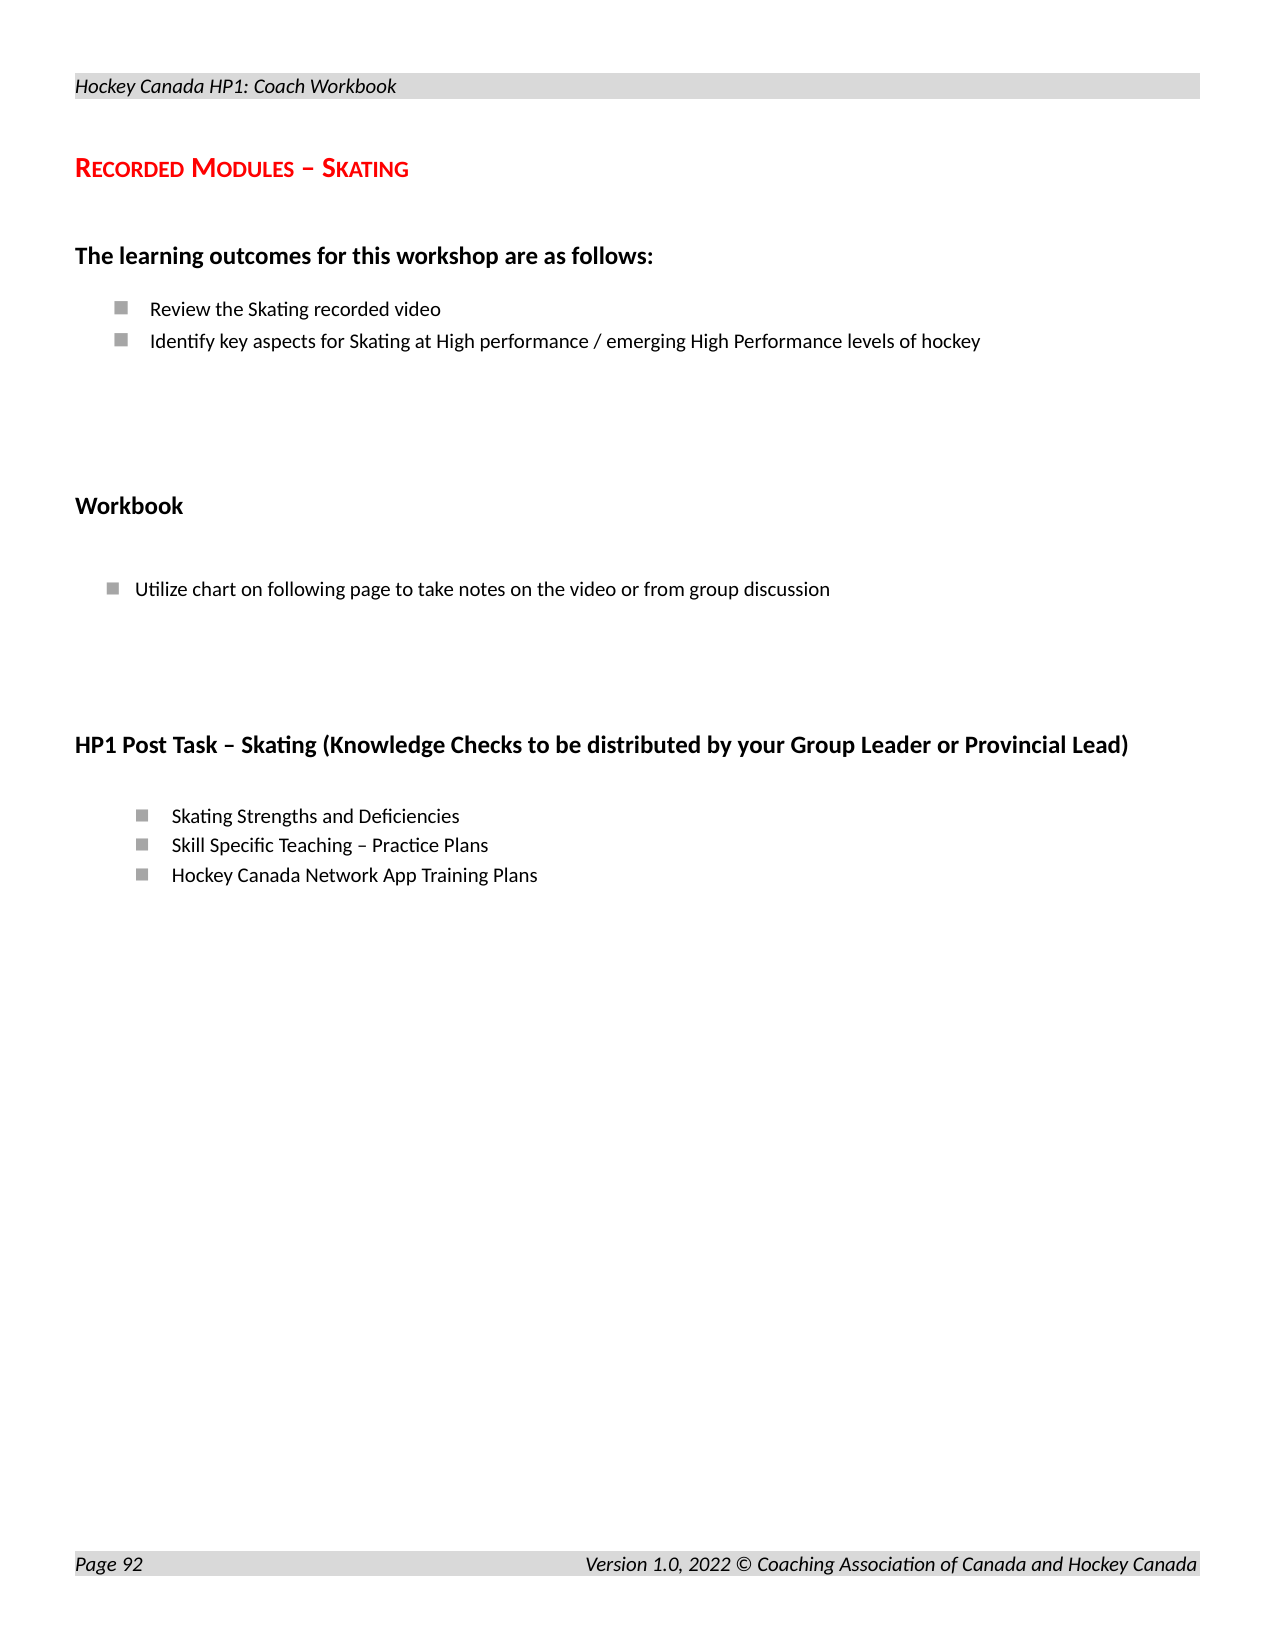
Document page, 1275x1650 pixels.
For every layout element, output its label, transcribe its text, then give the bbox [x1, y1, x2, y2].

list Skating Strengths and Deficiencies [134, 803, 1200, 828]
list Identify key aspects for Skating at High performance / emerging High Performance levels of hockey [112, 328, 1200, 353]
list Review the Skating recorded video [112, 296, 1200, 322]
list Skill Specific Teaching – Practice Plans [134, 832, 1200, 858]
text The learning outcomes for this workshop are as follows: [75, 240, 1200, 271]
text HP1 Post Task – Skating (Knowledge Checks to be distributed by your Group Leader or Provincial Lead) [75, 729, 1200, 760]
list Hockey Canada Network App Training Plans [134, 862, 1200, 887]
list Utilize chart on following page to take notes on the video or from group discussion [105, 576, 1200, 601]
text Workbook [75, 490, 1200, 520]
subtitle Recorded Modules – Skating [75, 149, 1200, 184]
